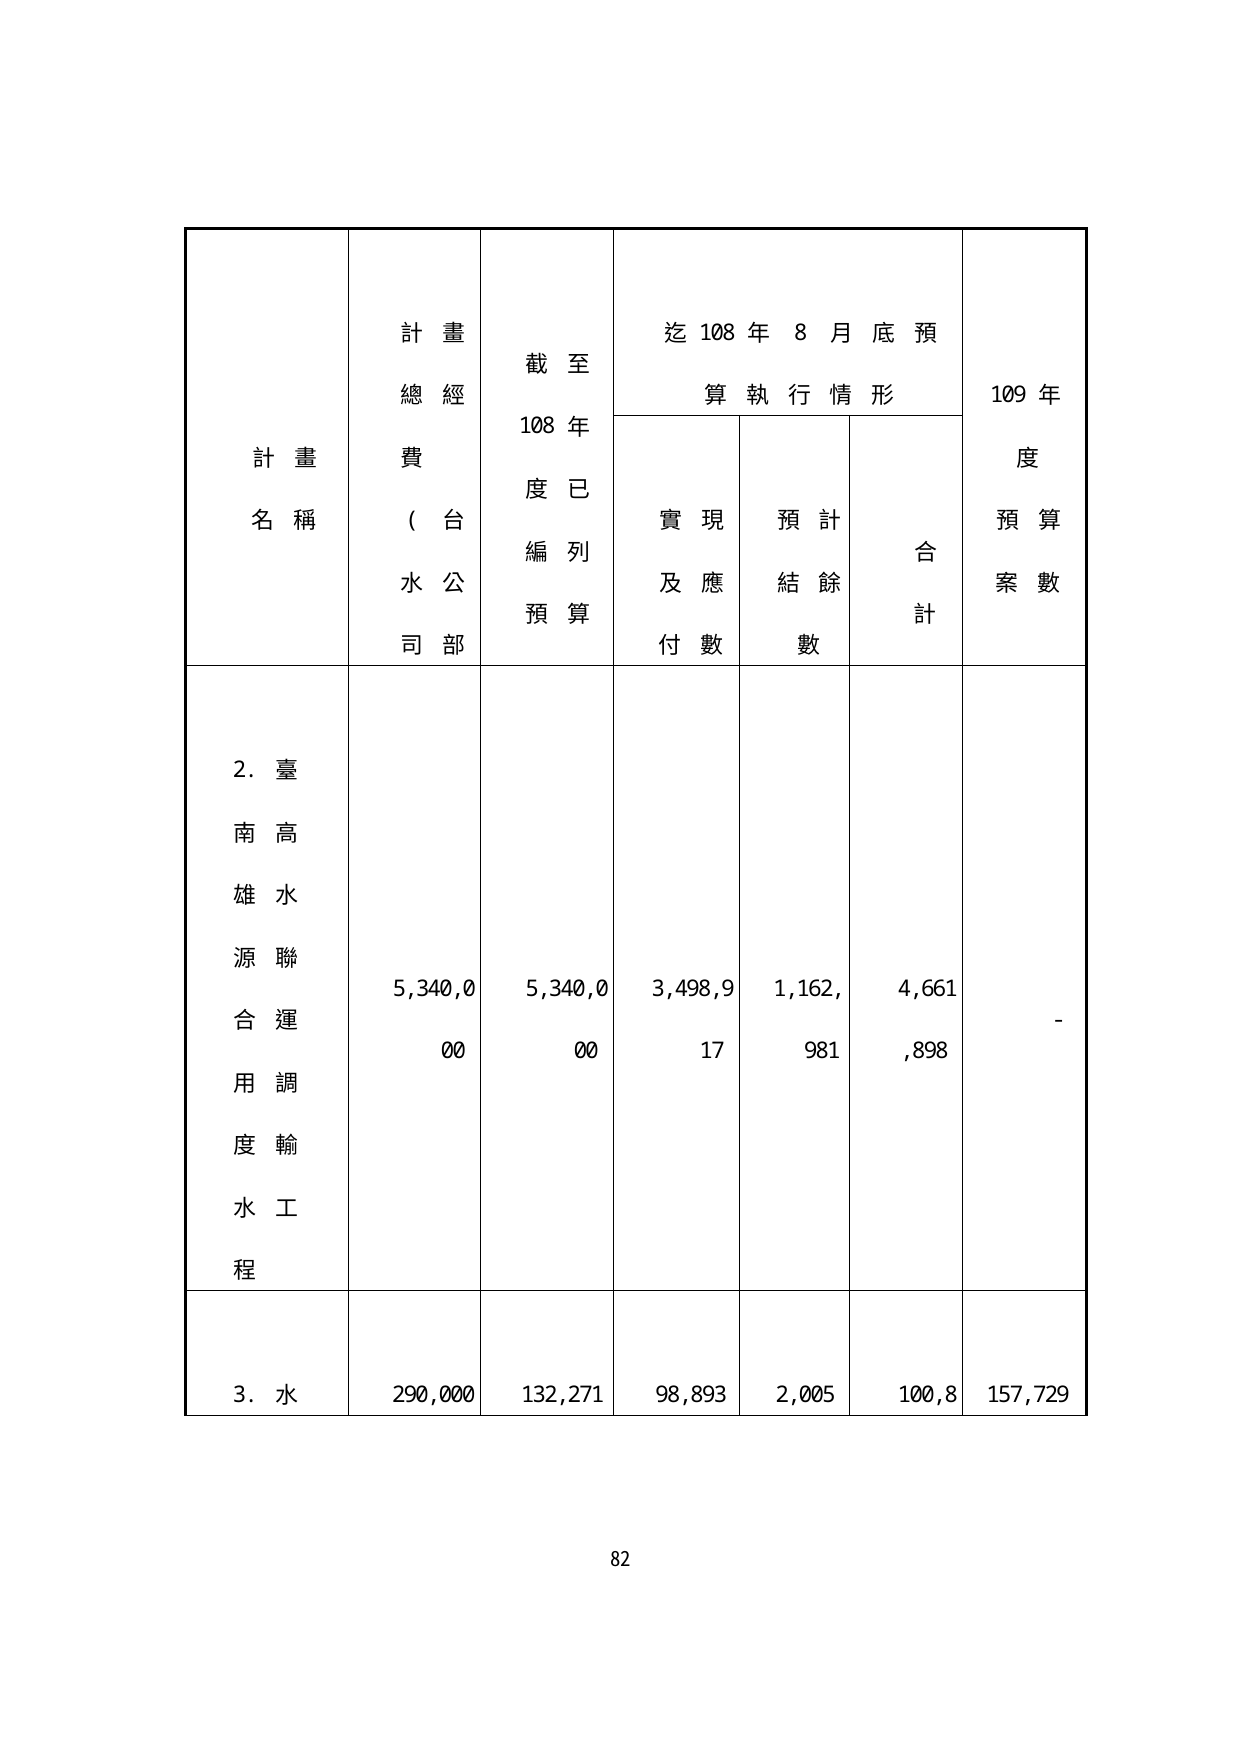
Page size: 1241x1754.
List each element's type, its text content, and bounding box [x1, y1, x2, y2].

table_cell 290,000 [349, 1291, 480, 1415]
table_cell 預計結餘數 [740, 416, 849, 665]
table_header 計畫總經費(台水公司部分) [349, 230, 480, 665]
table_cell 5,340,000 [481, 666, 613, 1290]
table_cell 5,340,000 [349, 666, 480, 1290]
table_cell 157,729 [963, 1291, 1085, 1415]
table_cell 合計 [850, 416, 962, 665]
table_cell 3,498,917 [614, 666, 739, 1290]
table_cell 2.臺南高雄水源聯合運用調度輸水工程 [187, 666, 348, 1290]
table_header 計畫名稱 [187, 230, 348, 665]
table_cell 98,893 [614, 1291, 739, 1415]
table_header 迄108年8月底預算執行情形 [614, 230, 962, 415]
table_header 109年度 預算案數 [963, 230, 1085, 665]
table_cell - [963, 666, 1085, 1290]
table_cell 100,8 [850, 1291, 962, 1415]
table_cell 實現及應付數 [614, 416, 739, 665]
table_header 截至108年度已編列預算 [481, 230, 613, 665]
table_cell 4,661,898 [850, 666, 962, 1290]
table_cell 3.水 [187, 1291, 348, 1415]
table_cell 1,162,981 [740, 666, 849, 1290]
table_cell 132,271 [481, 1291, 613, 1415]
table_cell 2,005 [740, 1291, 849, 1415]
